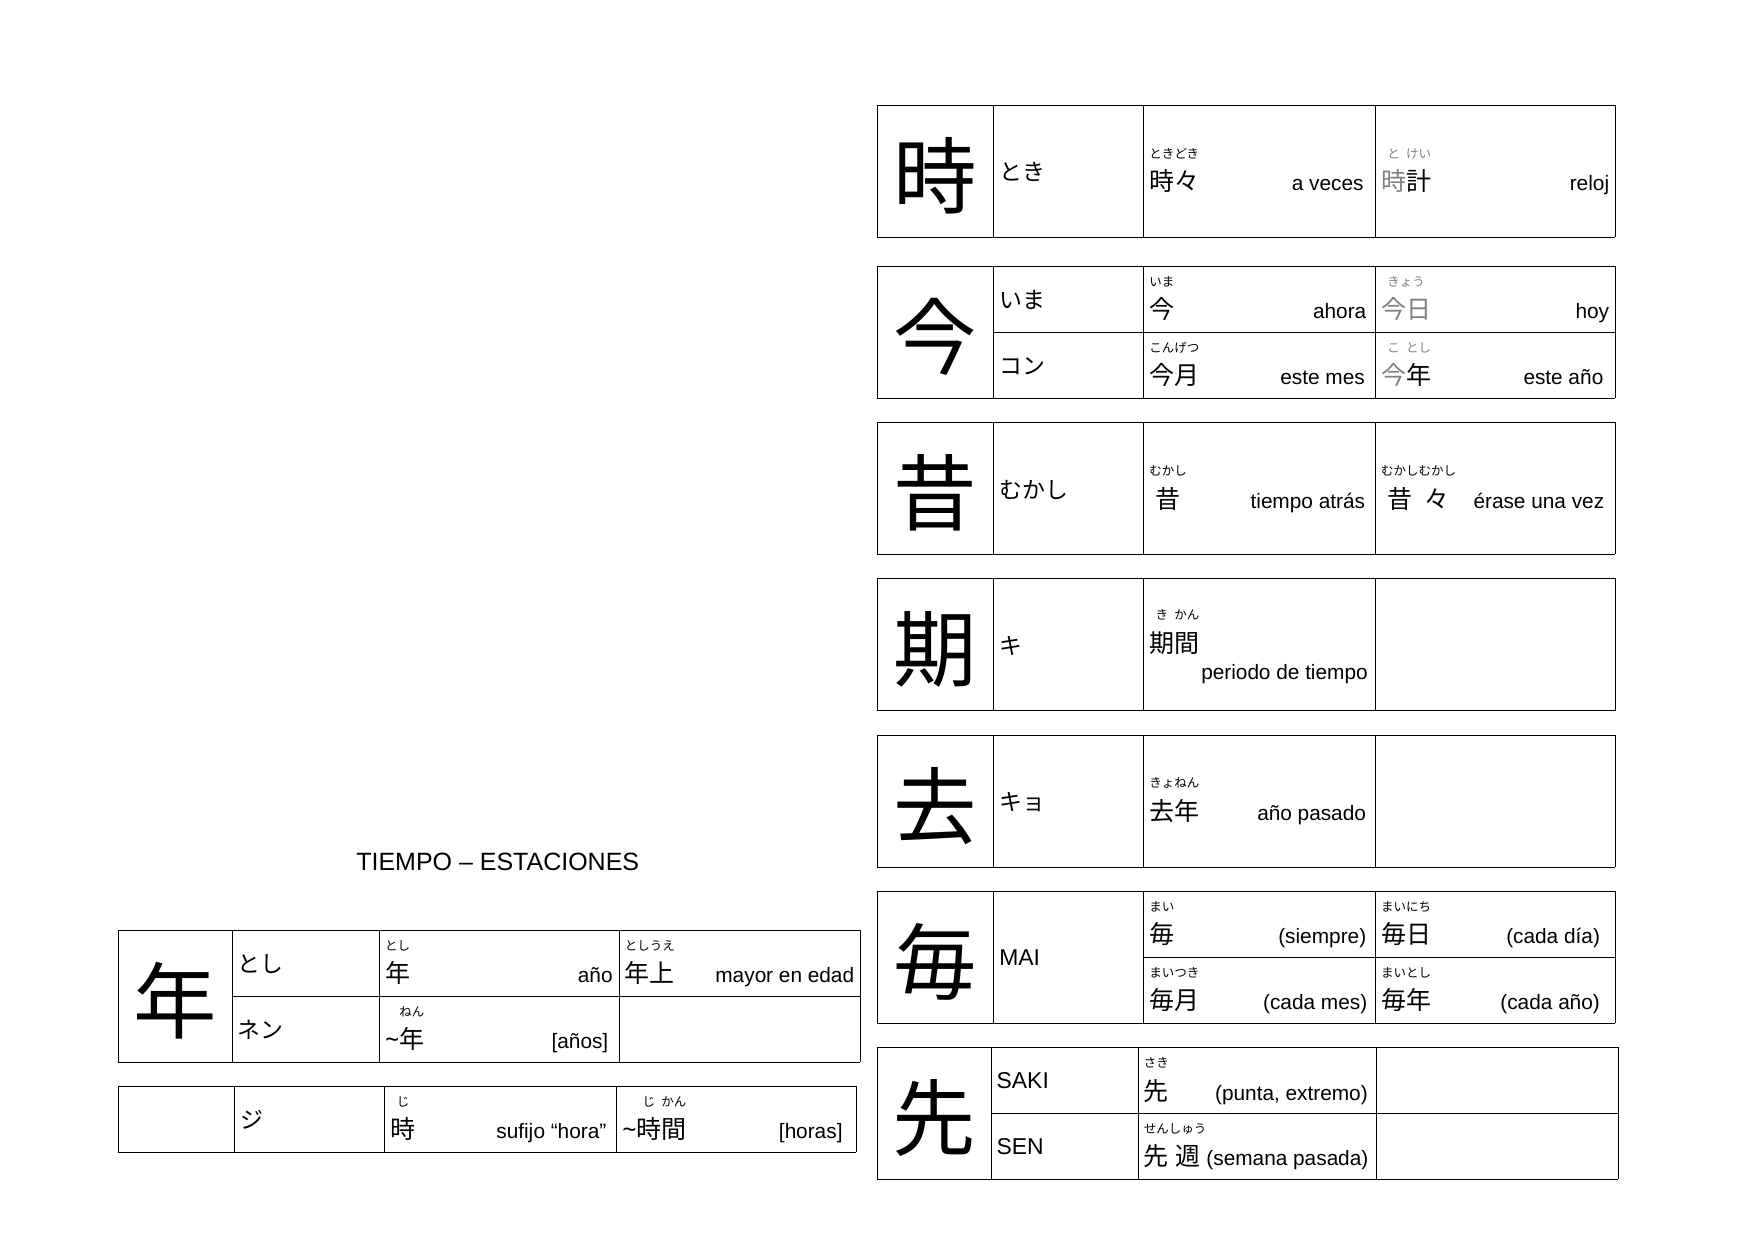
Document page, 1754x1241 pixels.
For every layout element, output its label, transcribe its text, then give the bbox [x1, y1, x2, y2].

table_header 昔むかし tiempo atrás [1144, 423, 1375, 554]
table_header MAI [994, 892, 1143, 1023]
table_header SAKI [992, 1048, 1138, 1113]
table_header [1376, 579, 1615, 710]
table_header キ [994, 579, 1143, 710]
table_cell とき [994, 106, 1143, 237]
table_header キョ [994, 736, 1143, 867]
table_header 毎まい (siempre) [1144, 892, 1375, 957]
table_header 年とし上うえ mayor en edad [620, 931, 860, 996]
table_header 先 [878, 1048, 991, 1179]
table_header 今いま ahora [1144, 267, 1375, 332]
table_cell 今こ年とし este año [1376, 333, 1615, 398]
table_header 年 [119, 931, 232, 1062]
table_header 時じ sufijo “hora” [385, 1087, 616, 1152]
table_cell ~年ねん [años] [380, 997, 619, 1062]
table_cell 今こん月げつ este mes [1144, 333, 1375, 398]
table_cell 時と計けい reloj [1376, 106, 1615, 237]
table_header 今日きょう hoy [1376, 267, 1615, 332]
table_header 年とし año [380, 931, 619, 996]
table_header 時 [878, 106, 993, 237]
table_header 去 [878, 736, 993, 867]
table_header [119, 1087, 234, 1152]
table_header [1376, 736, 1615, 867]
table_cell [620, 997, 860, 1062]
table_header 昔むかし々むかし érase una vez [1376, 423, 1615, 554]
table_header むかし [994, 423, 1143, 554]
text TIEMPO – ESTACIONES [118, 847, 877, 876]
table_header [1377, 1048, 1618, 1113]
table_header いま [994, 267, 1143, 332]
table_cell ネン [233, 997, 379, 1062]
table_cell コン [994, 333, 1143, 398]
table_header 今 [878, 267, 993, 398]
table_header 昔 [878, 423, 993, 554]
table_cell 先せん週しゅう(semana pasada) [1139, 1114, 1376, 1179]
table_header 期き間かん periodo de tiempo [1144, 579, 1375, 710]
table_header とし [233, 931, 379, 996]
table_header 毎 [878, 892, 993, 1023]
table_cell 毎まい年とし (cada año) [1376, 958, 1615, 1023]
table_header ジ [235, 1087, 384, 1152]
table_cell 時とき々どき a veces [1144, 106, 1375, 237]
table_header ~時じ間かん [horas] [617, 1087, 856, 1152]
table_cell [1377, 1114, 1618, 1179]
table_header 毎まい日にち (cada día) [1376, 892, 1615, 957]
table_header 期 [878, 579, 993, 710]
table_cell SEN [992, 1114, 1138, 1179]
table_header 先さき (punta, extremo) [1139, 1048, 1376, 1113]
table_cell 毎まい月つき (cada mes) [1144, 958, 1375, 1023]
table_header 去きょ年ねん año pasado [1144, 736, 1375, 867]
